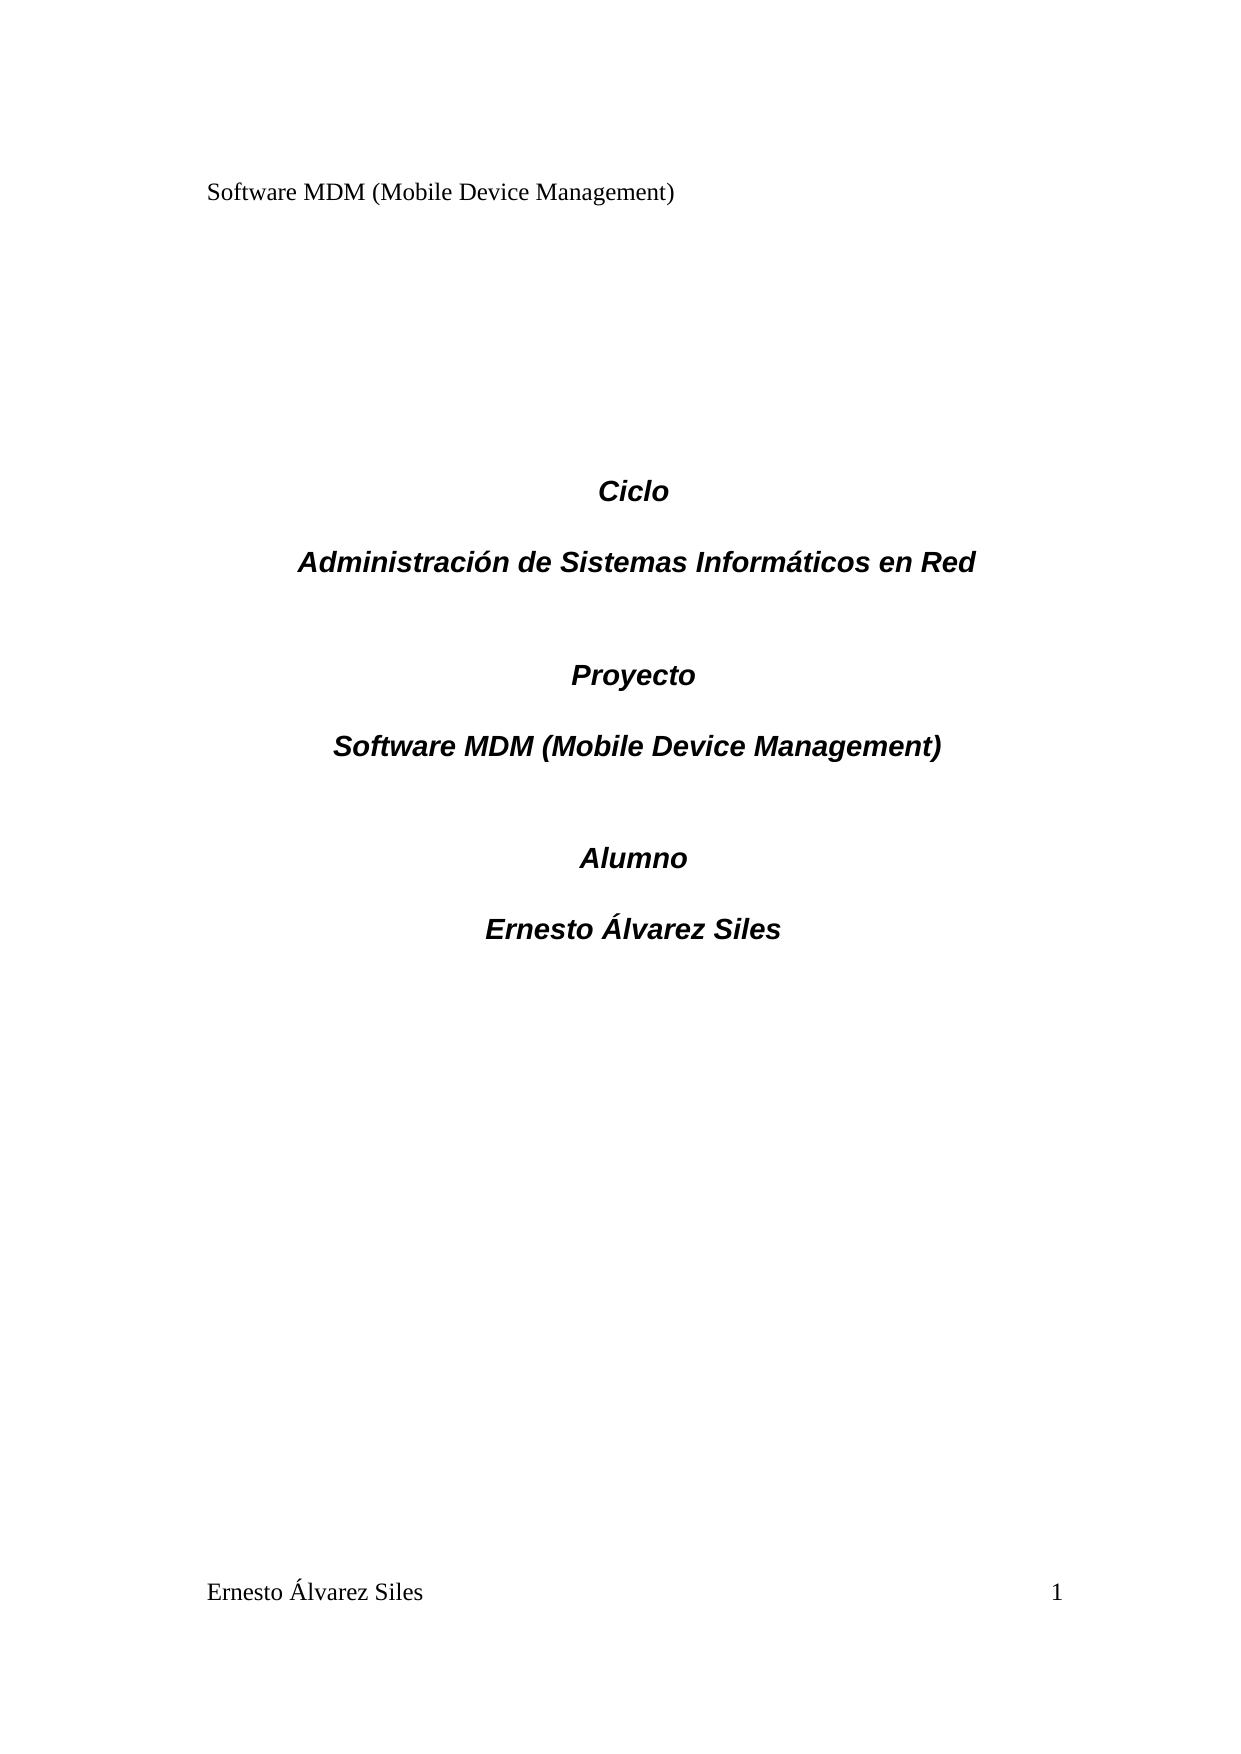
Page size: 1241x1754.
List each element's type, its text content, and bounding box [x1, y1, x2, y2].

subtitle Proyecto [207, 658, 1063, 691]
subtitle Ernesto Álvarez Siles [207, 912, 1063, 946]
subtitle Ciclo [207, 474, 1063, 508]
subtitle Software MDM (Mobile Device Management) [207, 729, 1063, 762]
subtitle Alumno [207, 841, 1063, 874]
subtitle Administración de Sistemas Informáticos en Red [207, 545, 1063, 579]
